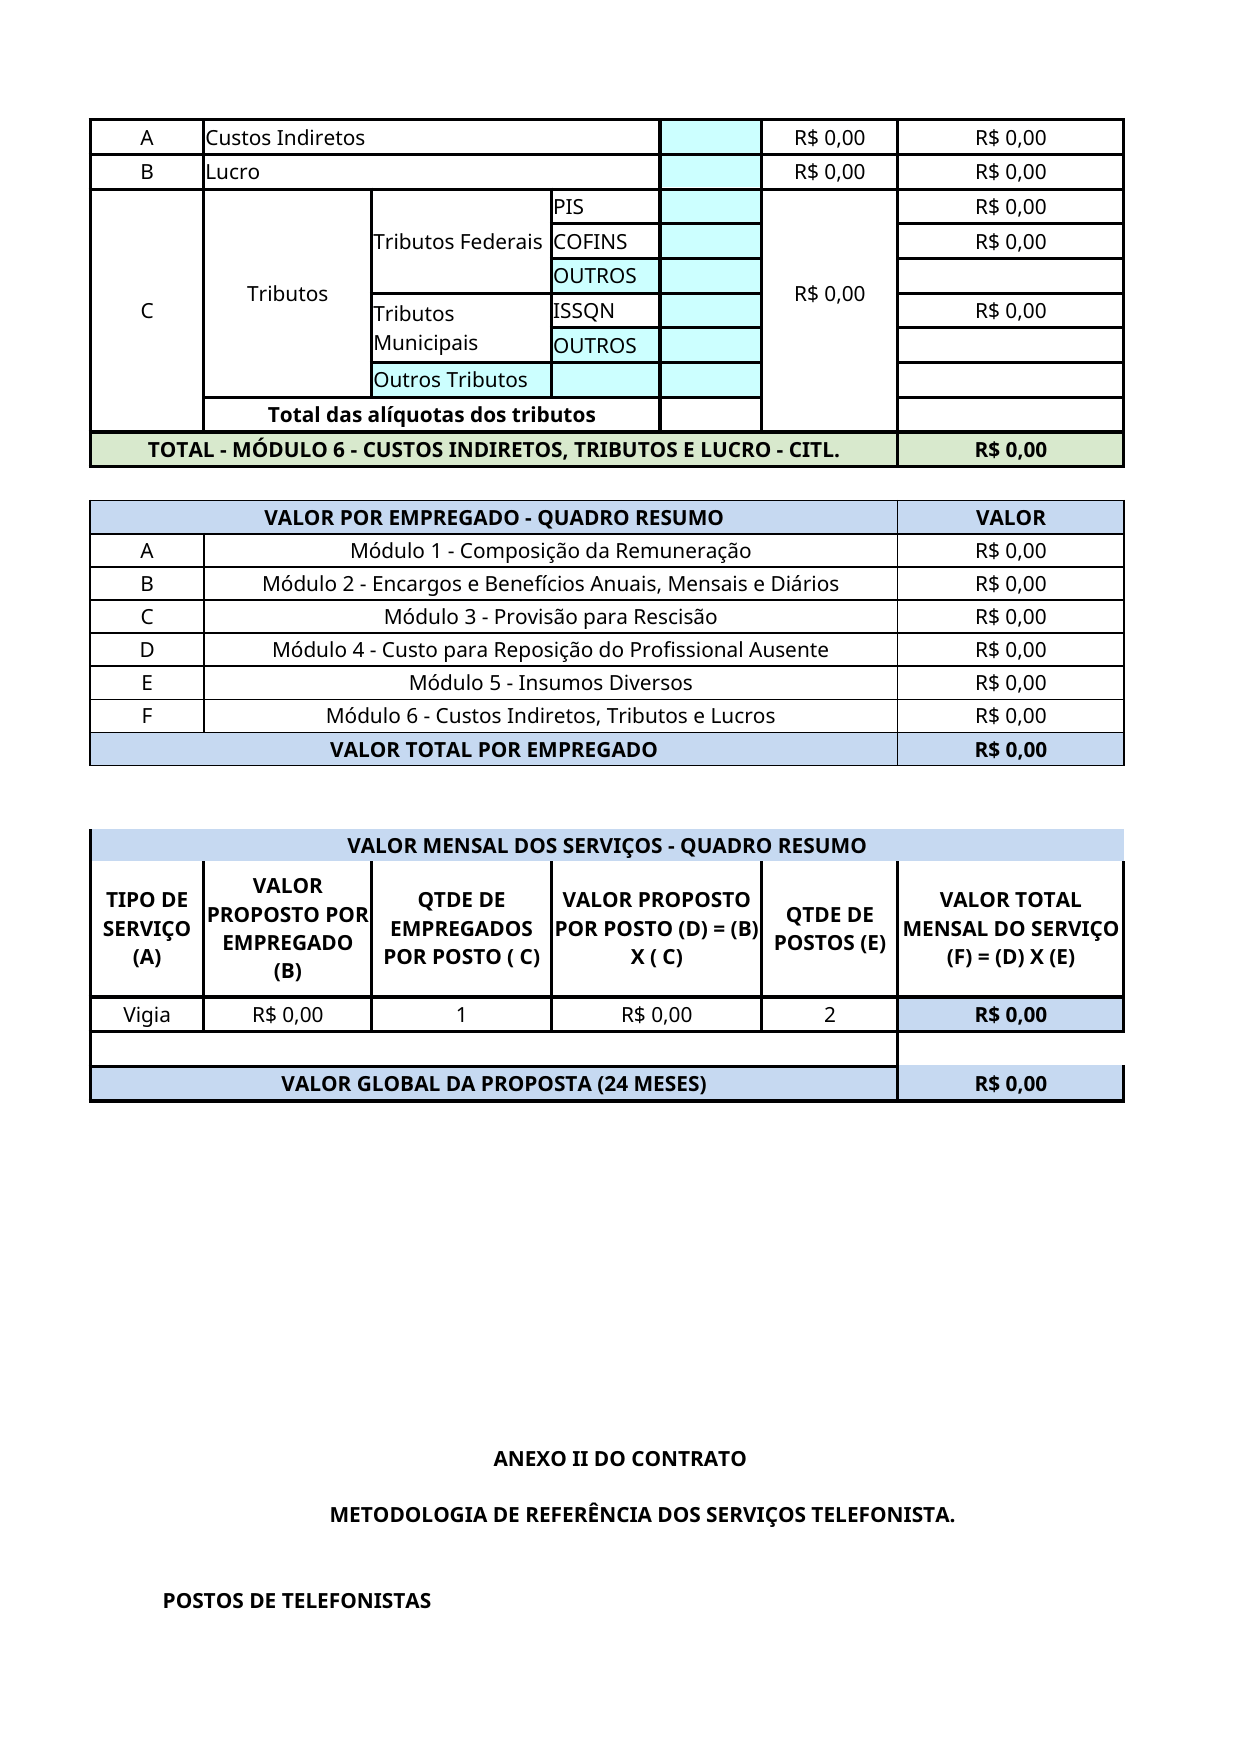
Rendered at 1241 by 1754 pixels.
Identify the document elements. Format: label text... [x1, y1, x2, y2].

table_cell VALOR PROPOSTO POR POSTO (D) = (B) X ( C) [553, 861, 760, 995]
table_cell [551, 798, 660, 829]
table_cell R$ 0,00 [763, 156, 896, 187]
table_cell A [92, 121, 202, 153]
table_cell [762, 468, 898, 500]
table_cell [662, 156, 760, 187]
table_cell OUTROS [553, 260, 658, 292]
table_cell E [91, 667, 203, 698]
table_cell R$ 0,00 [899, 191, 1122, 222]
table_cell Módulo 5 - Insumos Diversos [205, 667, 897, 698]
table_cell [371, 766, 551, 798]
table_cell [371, 468, 551, 500]
table_cell [551, 766, 660, 798]
text ANEXO II DO CONTRATO [118, 1444, 1122, 1472]
table_cell [898, 468, 1124, 500]
table_cell [204, 468, 371, 500]
table_cell R$ 0,00 [898, 733, 1123, 765]
table_cell [92, 1033, 896, 1065]
table_cell TOTAL - MÓDULO 6 - CUSTOS INDIRETOS, TRIBUTOS E LUCRO - CITL. [92, 434, 896, 465]
table_cell Outros Tributos [373, 364, 550, 396]
table_cell [551, 468, 660, 500]
table_cell [662, 191, 760, 222]
table_cell [660, 798, 762, 829]
table_cell R$ 0,00 [898, 601, 1123, 632]
table_cell [553, 364, 658, 396]
table_cell R$ 0,00 [553, 999, 760, 1030]
table_cell R$ 0,00 [899, 295, 1122, 326]
table_cell QTDE DE EMPREGADOS POR POSTO ( C) [373, 861, 550, 995]
table_cell [762, 798, 898, 829]
table_cell [662, 260, 760, 292]
table_cell [899, 399, 1122, 430]
table_cell Tributos Federais [373, 191, 550, 292]
table_cell [898, 766, 1124, 798]
table_cell VALOR TOTAL MENSAL DO SERVIÇO (F) = (D) X (E) [899, 861, 1122, 995]
table_cell [371, 798, 551, 829]
table_cell R$ 0,00 [899, 156, 1122, 187]
table_cell R$ 0,00 [899, 121, 1122, 153]
table_cell R$ 0,00 [763, 121, 896, 153]
table_cell [660, 468, 762, 500]
table_cell PIS [553, 191, 658, 222]
table_cell Módulo 2 - Encargos e Benefícios Anuais, Mensais e Diários [205, 568, 897, 599]
table_cell A [91, 535, 203, 566]
table_cell [662, 399, 760, 430]
table_cell Total das alíquotas dos tributos [205, 399, 658, 430]
table_cell R$ 0,00 [898, 535, 1123, 566]
table_cell B [91, 568, 203, 599]
table_cell C [91, 601, 203, 632]
table_cell [899, 364, 1122, 396]
table_cell R$ 0,00 [763, 191, 896, 396]
table_cell R$ 0,00 [898, 568, 1123, 599]
table_cell [204, 766, 371, 798]
table_cell [204, 798, 371, 829]
table_cell [662, 121, 760, 153]
table_cell D [91, 634, 203, 665]
table_cell [662, 329, 760, 361]
table_cell [660, 766, 762, 798]
table_cell R$ 0,00 [898, 700, 1123, 732]
table_cell VALOR [898, 501, 1123, 533]
table_cell Lucro [205, 156, 658, 187]
text POSTOS DE TELEFONISTAS [162, 1586, 1122, 1614]
table_cell R$ 0,00 [898, 634, 1123, 665]
table_cell TIPO DE SERVIÇO (A) [92, 861, 202, 995]
table_cell VALOR TOTAL POR EMPREGADO [91, 733, 897, 765]
table_cell Módulo 1 - Composição da Remuneração [205, 535, 897, 566]
table_cell [662, 295, 760, 326]
table_cell R$ 0,00 [899, 1065, 1122, 1099]
table_cell VALOR POR EMPREGADO - QUADRO RESUMO [91, 501, 897, 533]
table_cell 2 [763, 999, 896, 1030]
table_cell R$ 0,00 [898, 667, 1123, 698]
table_cell Módulo 4 - Custo para Reposição do Profissional Ausente [205, 634, 897, 665]
table_cell COFINS [553, 225, 658, 257]
table_cell C [92, 191, 202, 430]
table_cell [90, 468, 204, 500]
table_cell Módulo 3 - Provisão para Rescisão [205, 601, 897, 632]
table_cell R$ 0,00 [899, 434, 1122, 465]
table_cell [899, 329, 1122, 361]
table_cell F [91, 700, 203, 732]
table_cell R$ 0,00 [205, 999, 370, 1030]
table_cell VALOR GLOBAL DA PROPOSTA (24 MESES) [92, 1068, 896, 1099]
table_cell R$ 0,00 [899, 999, 1122, 1030]
table_cell Tributos Municipais [373, 295, 550, 361]
table_cell OUTROS [553, 329, 658, 361]
table_cell QTDE DE POSTOS (E) [763, 861, 896, 995]
table_cell Tributos [205, 191, 370, 396]
table_cell 1 [373, 999, 550, 1030]
table_cell B [92, 156, 202, 187]
table_cell Módulo 6 - Custos Indiretos, Tributos e Lucros [205, 700, 897, 732]
table_cell [90, 766, 204, 798]
table_cell [899, 260, 1122, 292]
table_cell VALOR PROPOSTO POR EMPREGADO (B) [205, 861, 370, 995]
table_cell [762, 766, 898, 798]
table_cell [898, 798, 1124, 829]
table_cell ISSQN [553, 295, 658, 326]
table_cell VALOR MENSAL DOS SERVIÇOS - QUADRO RESUMO [92, 829, 1124, 861]
table_cell Vigia [92, 999, 202, 1030]
table_cell R$ 0,00 [899, 225, 1122, 257]
table_cell [662, 364, 760, 396]
table_cell [90, 798, 204, 829]
table_cell [763, 396, 896, 430]
table_cell [662, 225, 760, 257]
table_cell Custos Indiretos [205, 121, 658, 153]
table_cell [899, 1033, 1124, 1065]
text METODOLOGIA DE REFERÊNCIA DOS SERVIÇOS TELEFONISTA. [162, 1501, 1122, 1529]
